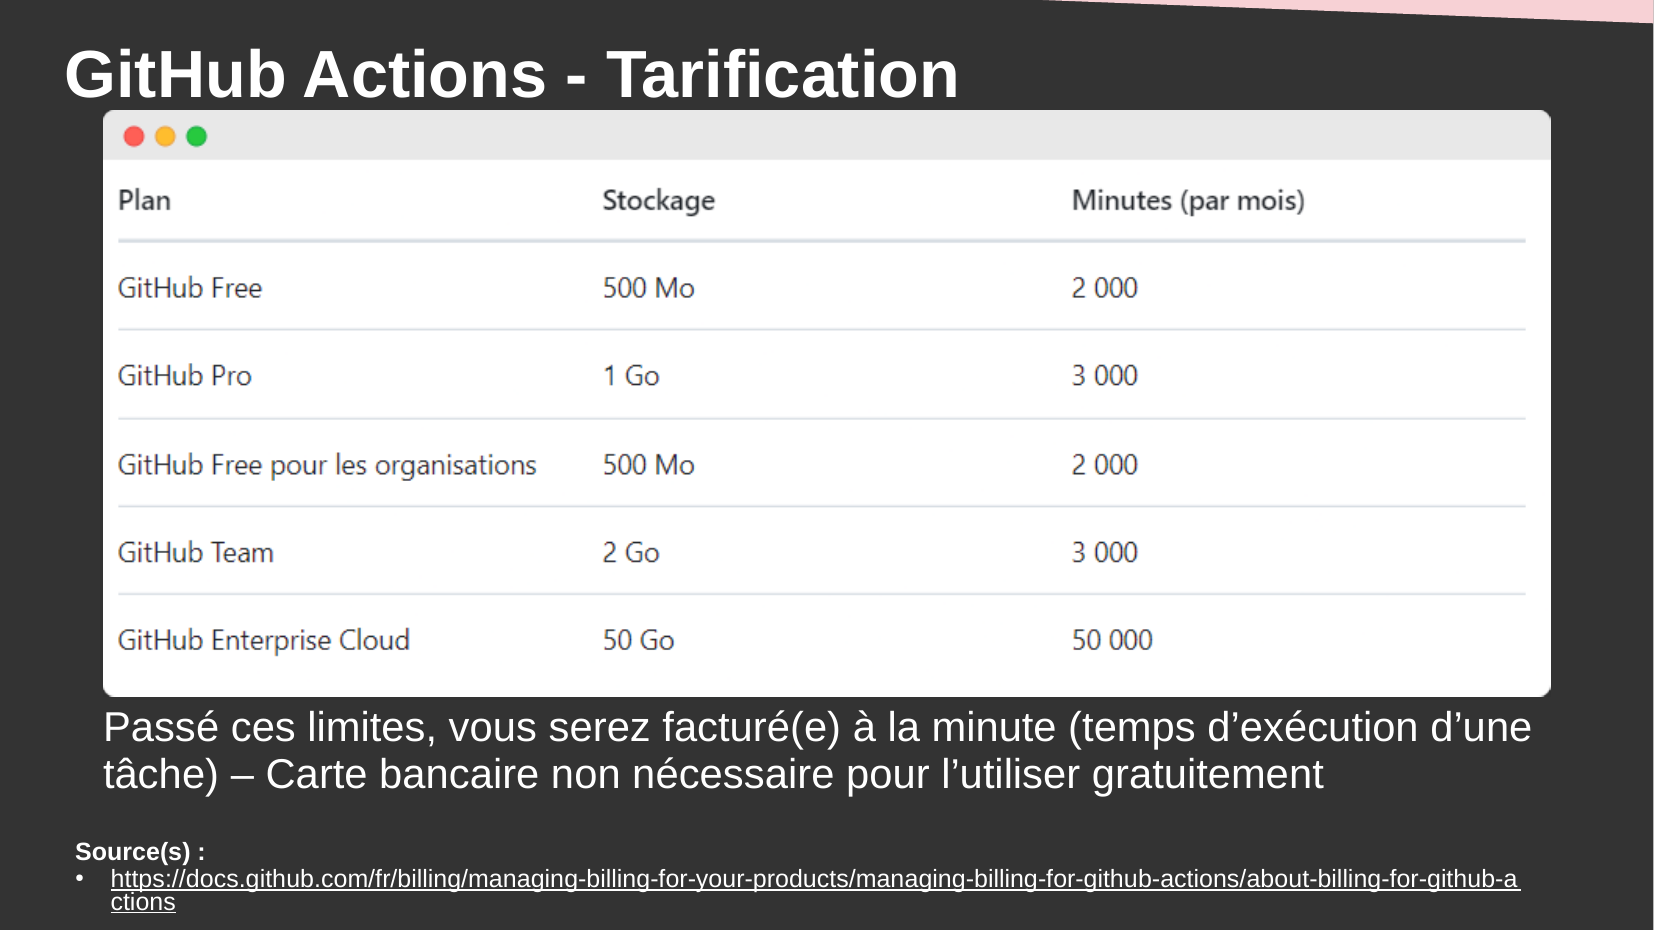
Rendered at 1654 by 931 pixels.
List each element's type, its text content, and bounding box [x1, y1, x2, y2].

text_box [1042, 0, 1654, 24]
title GitHub Actions - Tarification [64, 37, 1105, 119]
text_box Passé ces limites, vous serez facturé(e) à la minute (temps d’exécution d’une tâche) – Carte bancaire non nécessaire pour l’utiliser gratuitement [88, 696, 1589, 805]
picture [103, 110, 1551, 697]
text_box Source(s) : https://docs.github.com/fr/billing/managing-billing-for-your-products/managing-billing-for-github-actions/about-billing-for-github-actions [60, 791, 1546, 901]
